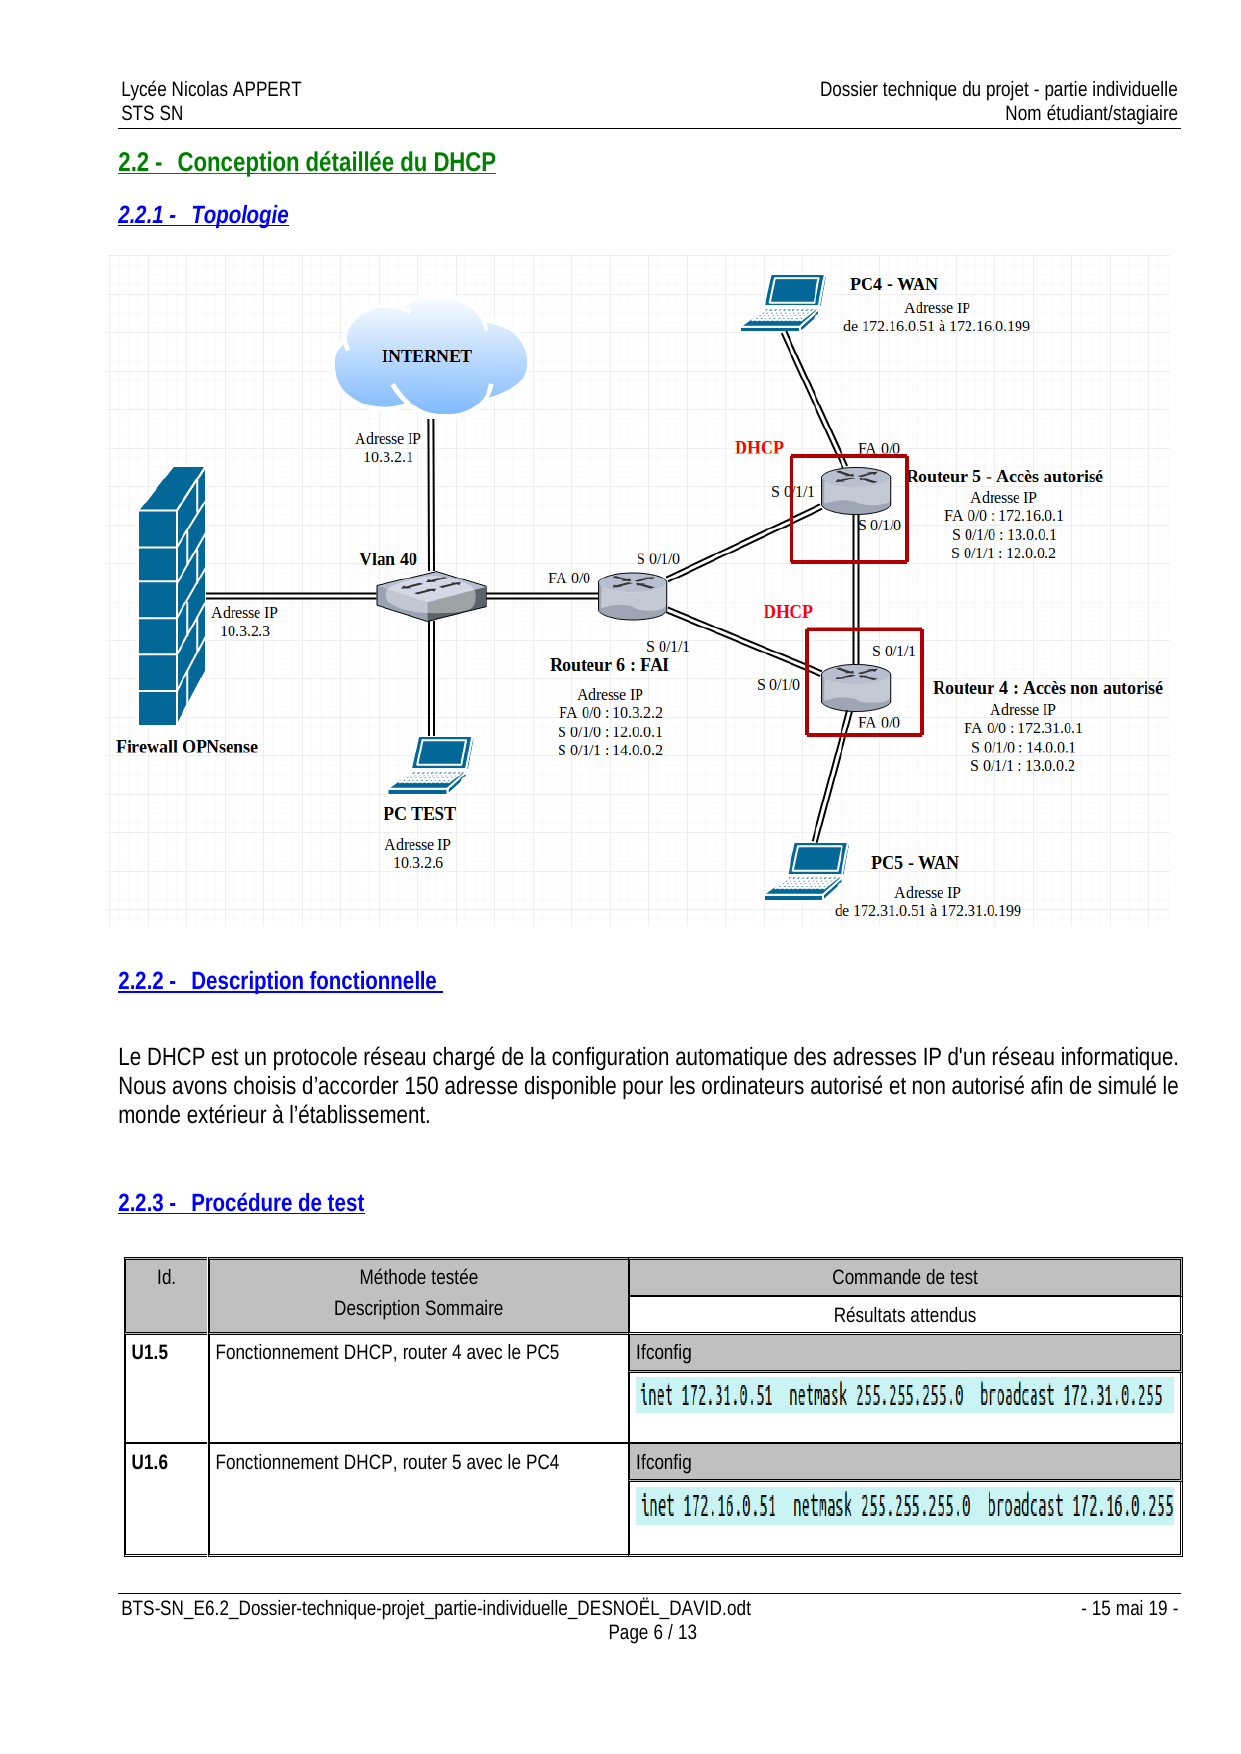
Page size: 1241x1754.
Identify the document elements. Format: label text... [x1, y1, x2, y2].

table_cell U1.5 [126, 1335, 207, 1442]
picture [635, 1377, 1175, 1413]
subtitle Topologie [118, 200, 1181, 229]
table_cell U1.6 [126, 1444, 207, 1554]
table_cell [630, 1482, 1180, 1487]
subtitle Procédure de test [118, 1187, 1181, 1216]
subtitle Description fonctionnelle [118, 966, 1181, 995]
table_cell [630, 1373, 1180, 1442]
table_cell Résultats attendus [630, 1297, 1180, 1332]
table_header Ifconfig [630, 1444, 1180, 1479]
table_header Ifconfig [630, 1335, 1180, 1370]
table_header Méthode testée Description Sommaire [210, 1260, 628, 1332]
subtitle Conception détaillée du DHCP [118, 145, 1181, 176]
table_cell Fonctionnement DHCP, router 4 avec le PC5 [210, 1335, 628, 1442]
table_header Id. [126, 1260, 207, 1332]
picture [107, 255, 1170, 926]
table_header Commande de test [630, 1260, 1180, 1295]
text Le DHCP est un protocole réseau chargé de la configuration automatique des adresses IP d'un réseau informatique. Nous avons choisis d’accorder 150 adresse disponible pour les ordinateurs autorisé et non autorisé afin de simulé le monde extérieur à l’établissement. [118, 1042, 1181, 1129]
picture [635, 1487, 1175, 1525]
table_cell Fonctionnement DHCP, router 5 avec le PC4 [210, 1444, 628, 1554]
table_cell [630, 1488, 1180, 1554]
